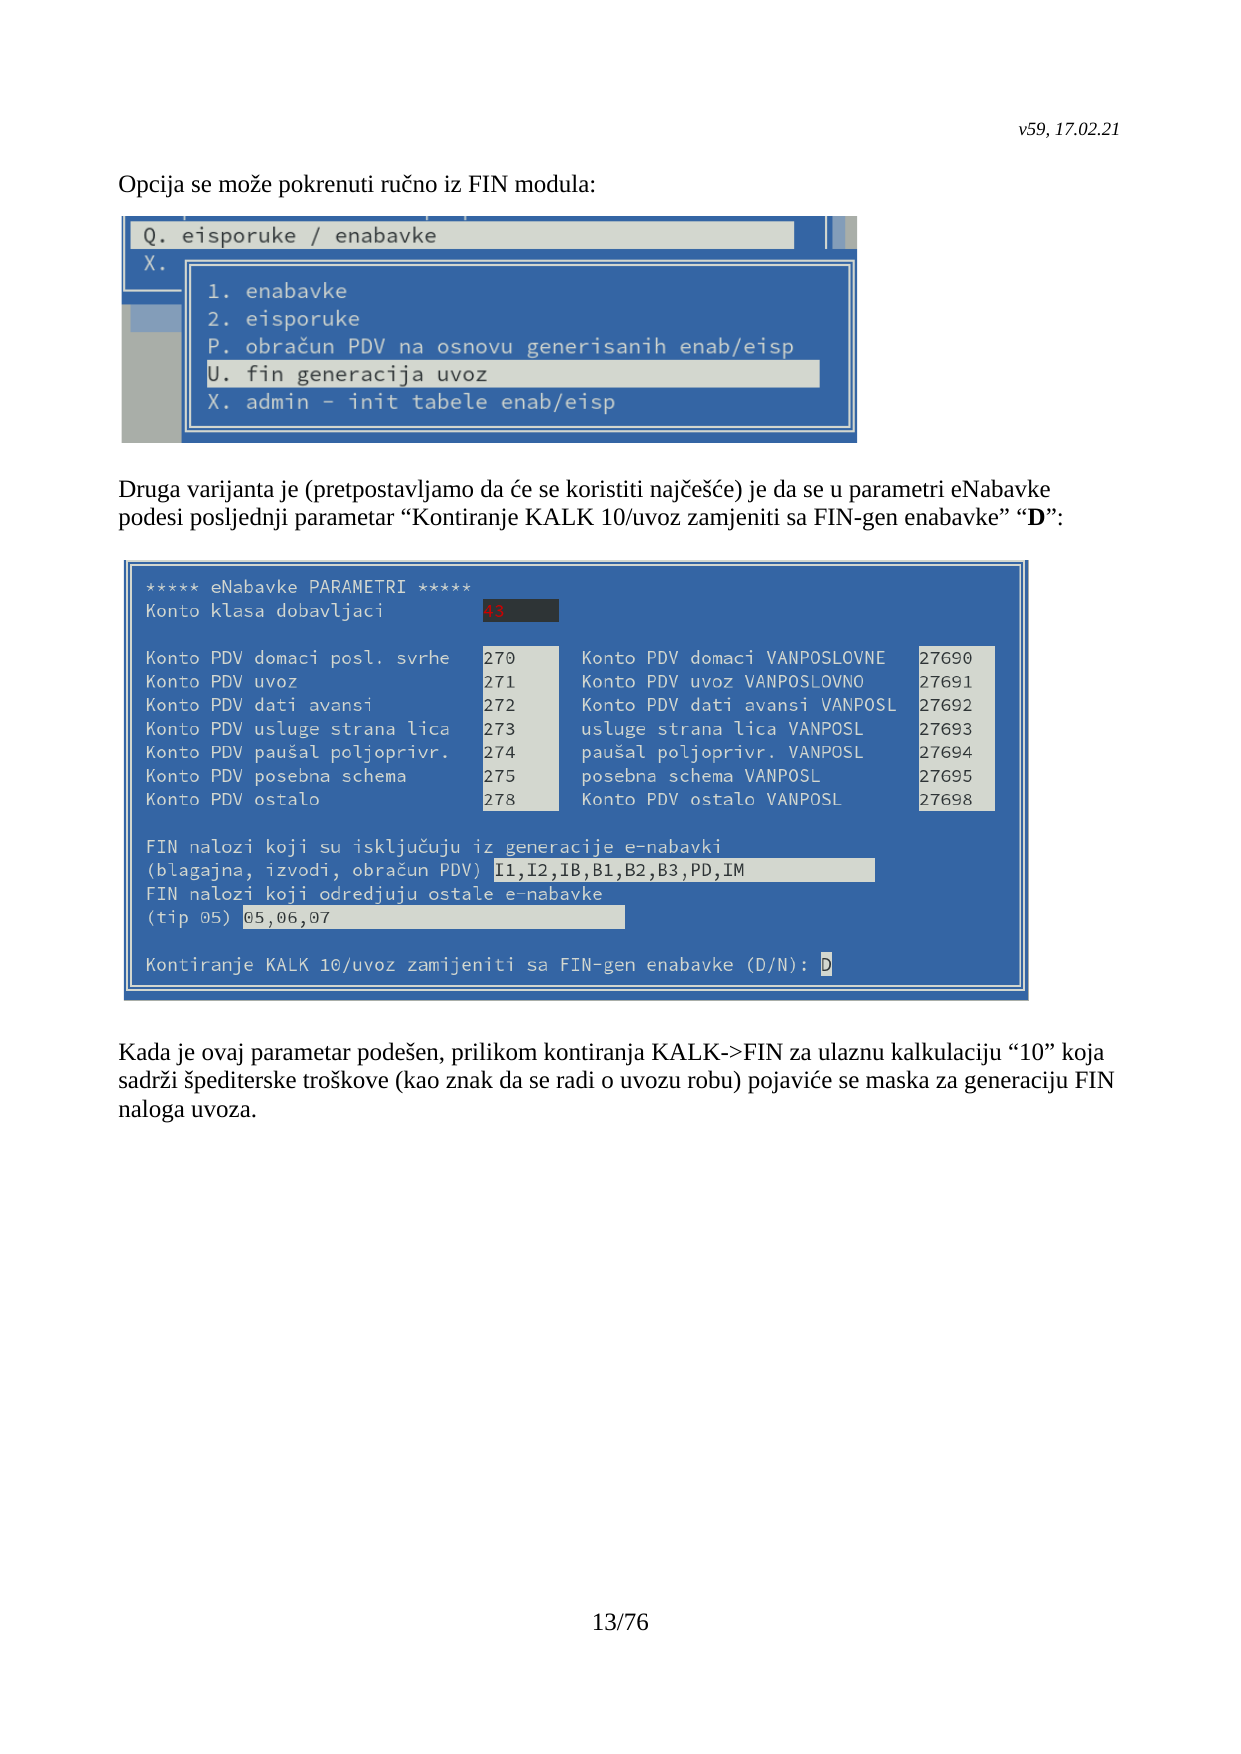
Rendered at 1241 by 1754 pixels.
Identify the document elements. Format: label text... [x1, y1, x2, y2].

text Druga varijanta je (pretpostavljamo da će se koristiti najčešće) je da se u parametri eNabavke podesi posljednji parametar “Kontiranje KALK 10/uvoz zamjeniti sa FIN-gen enabavke” “D”: [118, 474, 1122, 531]
text Opcija se može pokrenuti ručno iz FIN modula: [118, 169, 1122, 198]
picture [123, 560, 1029, 1001]
picture [121, 216, 858, 443]
text Kada je ovaj parametar podešen, prilikom kontiranja KALK->FIN za ulaznu kalkulaciju “10” koja sadrži špediterske troškove (kao znak da se radi o uvozu robu) pojaviće se maska za generaciju FIN naloga uvoza. [118, 1037, 1122, 1123]
